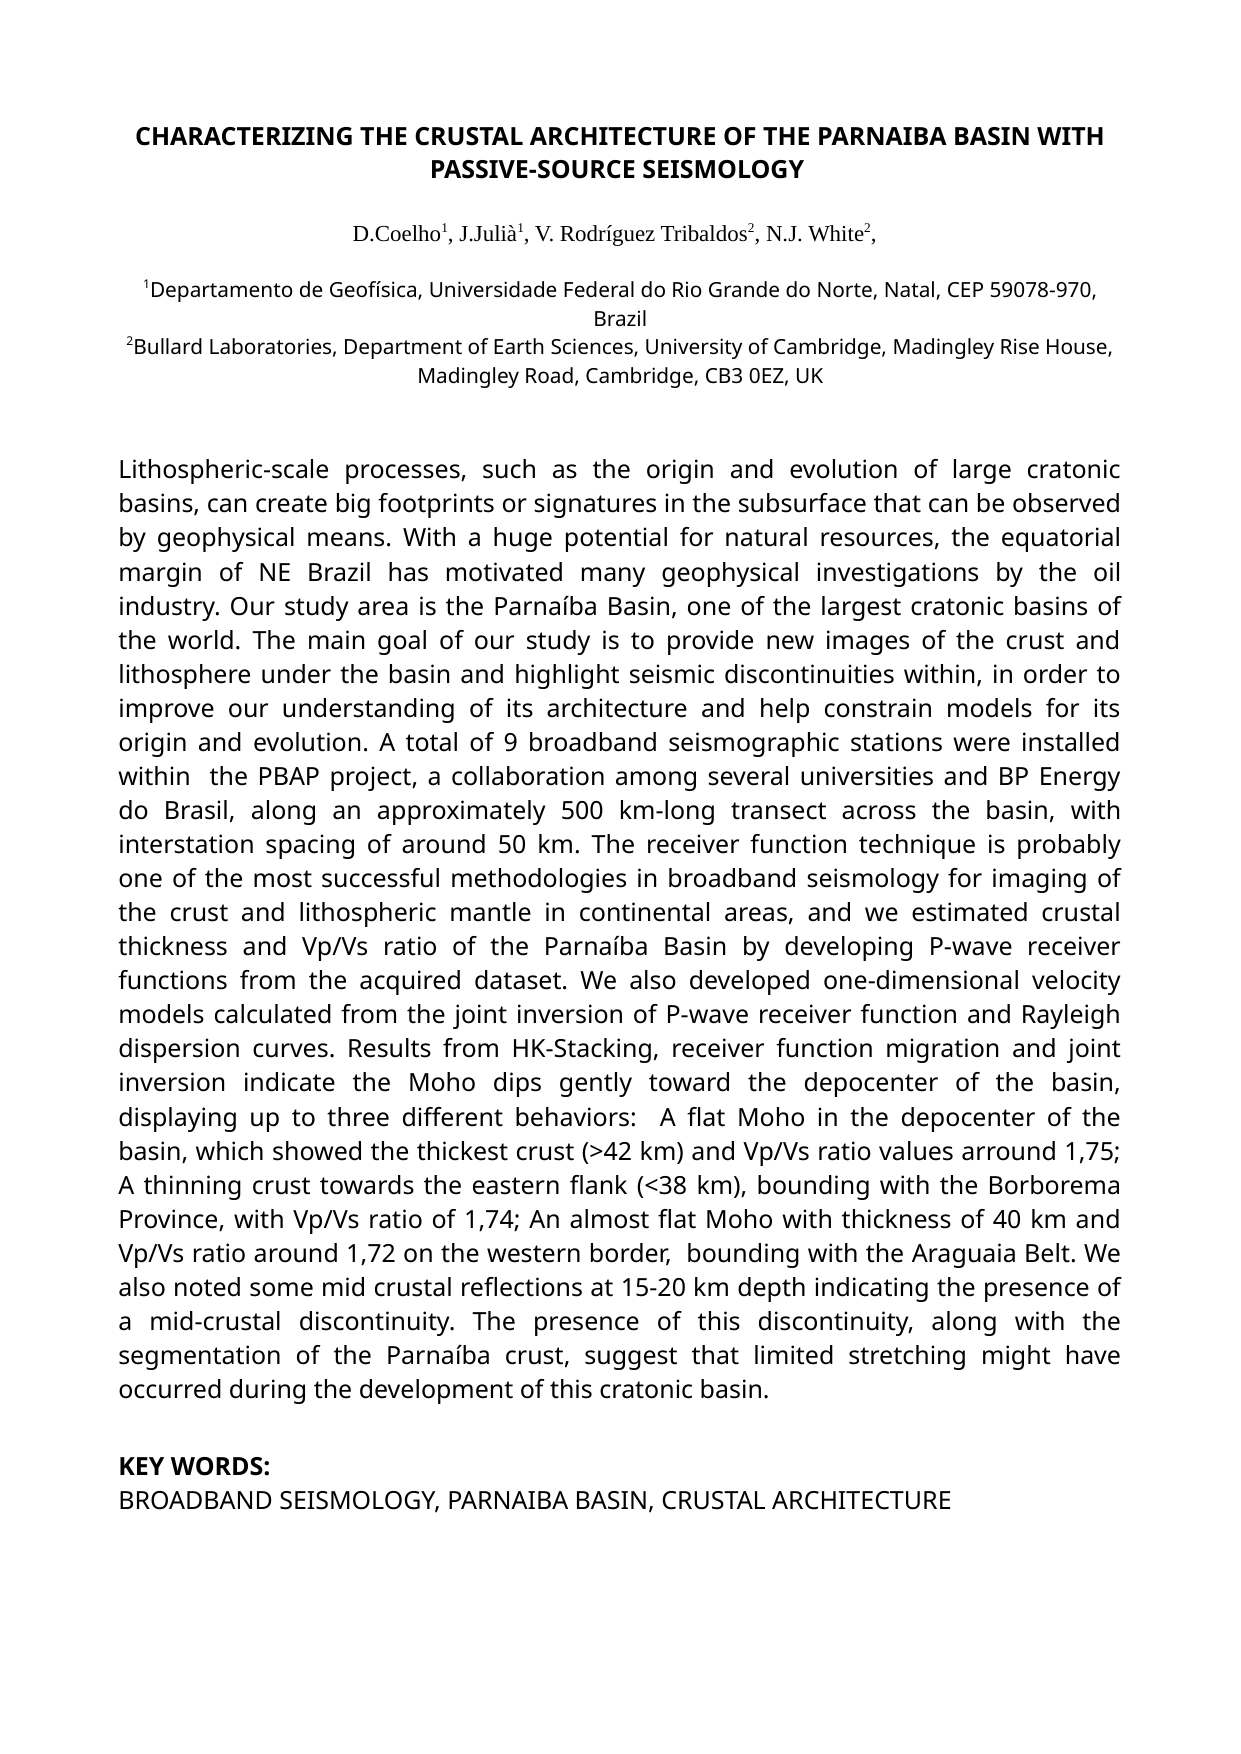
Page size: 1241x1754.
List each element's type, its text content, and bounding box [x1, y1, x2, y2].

text 2Bullard Laboratories, Department of Earth Sciences, University of Cambridge, Madingley Rise House, Madingley Road, Cambridge, CB3 0EZ, UK [118, 332, 1122, 389]
text 1Departamento de Geofísica, Universidade Federal do Rio Grande do Norte, Natal, CEP 59078-970, Brazil [118, 275, 1122, 332]
text D.Coelho1, J.Julià1, V. Rodríguez Tribaldos2, N.J. White2, [118, 220, 1122, 247]
text Lithospheric-scale processes, such as the origin and evolution of large cratonic basins, can create big footprints or signatures in the subsurface that can be observed by geophysical means. With a huge potential for natural resources, the equatorial margin of NE Brazil has motivated many geophysical investigations by the oil industry. Our study area is the Parnaíba Basin, one of the largest cratonic basins of the world. The main goal of our study is to provide new images of the crust and lithosphere under the basin and highlight seismic discontinuities within, in order to improve our understanding of its architecture and help constrain models for its origin and evolution. A total of 9 broadband seismographic stations were installed within the PBAP project, a collaboration among several universities and BP Energy do Brasil, along an approximately 500 km-long transect across the basin, with interstation spacing of around 50 km. The receiver function technique is probably one of the most successful methodologies in broadband seismology for imaging of the crust and lithospheric mantle in continental areas, and we estimated crustal thickness and Vp/Vs ratio of the Parnaíba Basin by developing P-wave receiver functions from the acquired dataset. We also developed one-dimensional velocity models calculated from the joint inversion of P-wave receiver function and Rayleigh dispersion curves. Results from HK-Stacking, receiver function migration and joint inversion indicate the Moho dips gently toward the depocenter of the basin, displaying up to three different behaviors: A flat Moho in the depocenter of the basin, which showed the thickest crust (>42 km) and Vp/Vs ratio values arround 1,75; A thinning crust towards the eastern flank (<38 km), bounding with the Borborema Province, with Vp/Vs ratio of 1,74; An almost flat Moho with thickness of 40 km and Vp/Vs ratio around 1,72 on the western border, bounding with the Araguaia Belt. We also noted some mid crustal reflections at 15-20 km depth indicating the presence of a mid-crustal discontinuity. The presence of this discontinuity, along with the segmentation of the Parnaíba crust, suggest that limited stretching might have occurred during the development of this cratonic basin. [118, 452, 1122, 1406]
text KEY WORDS: [118, 1448, 1122, 1482]
text BROADBAND SEISMOLOGY, PARNAIBA BASIN, CRUSTAL ARCHITECTURE [118, 1482, 1122, 1516]
text CHARACTERIZING THE CRUSTAL ARCHITECTURE OF THE PARNAIBA BASIN WITH PASSIVE-SOURCE SEISMOLOGY [118, 118, 1122, 186]
